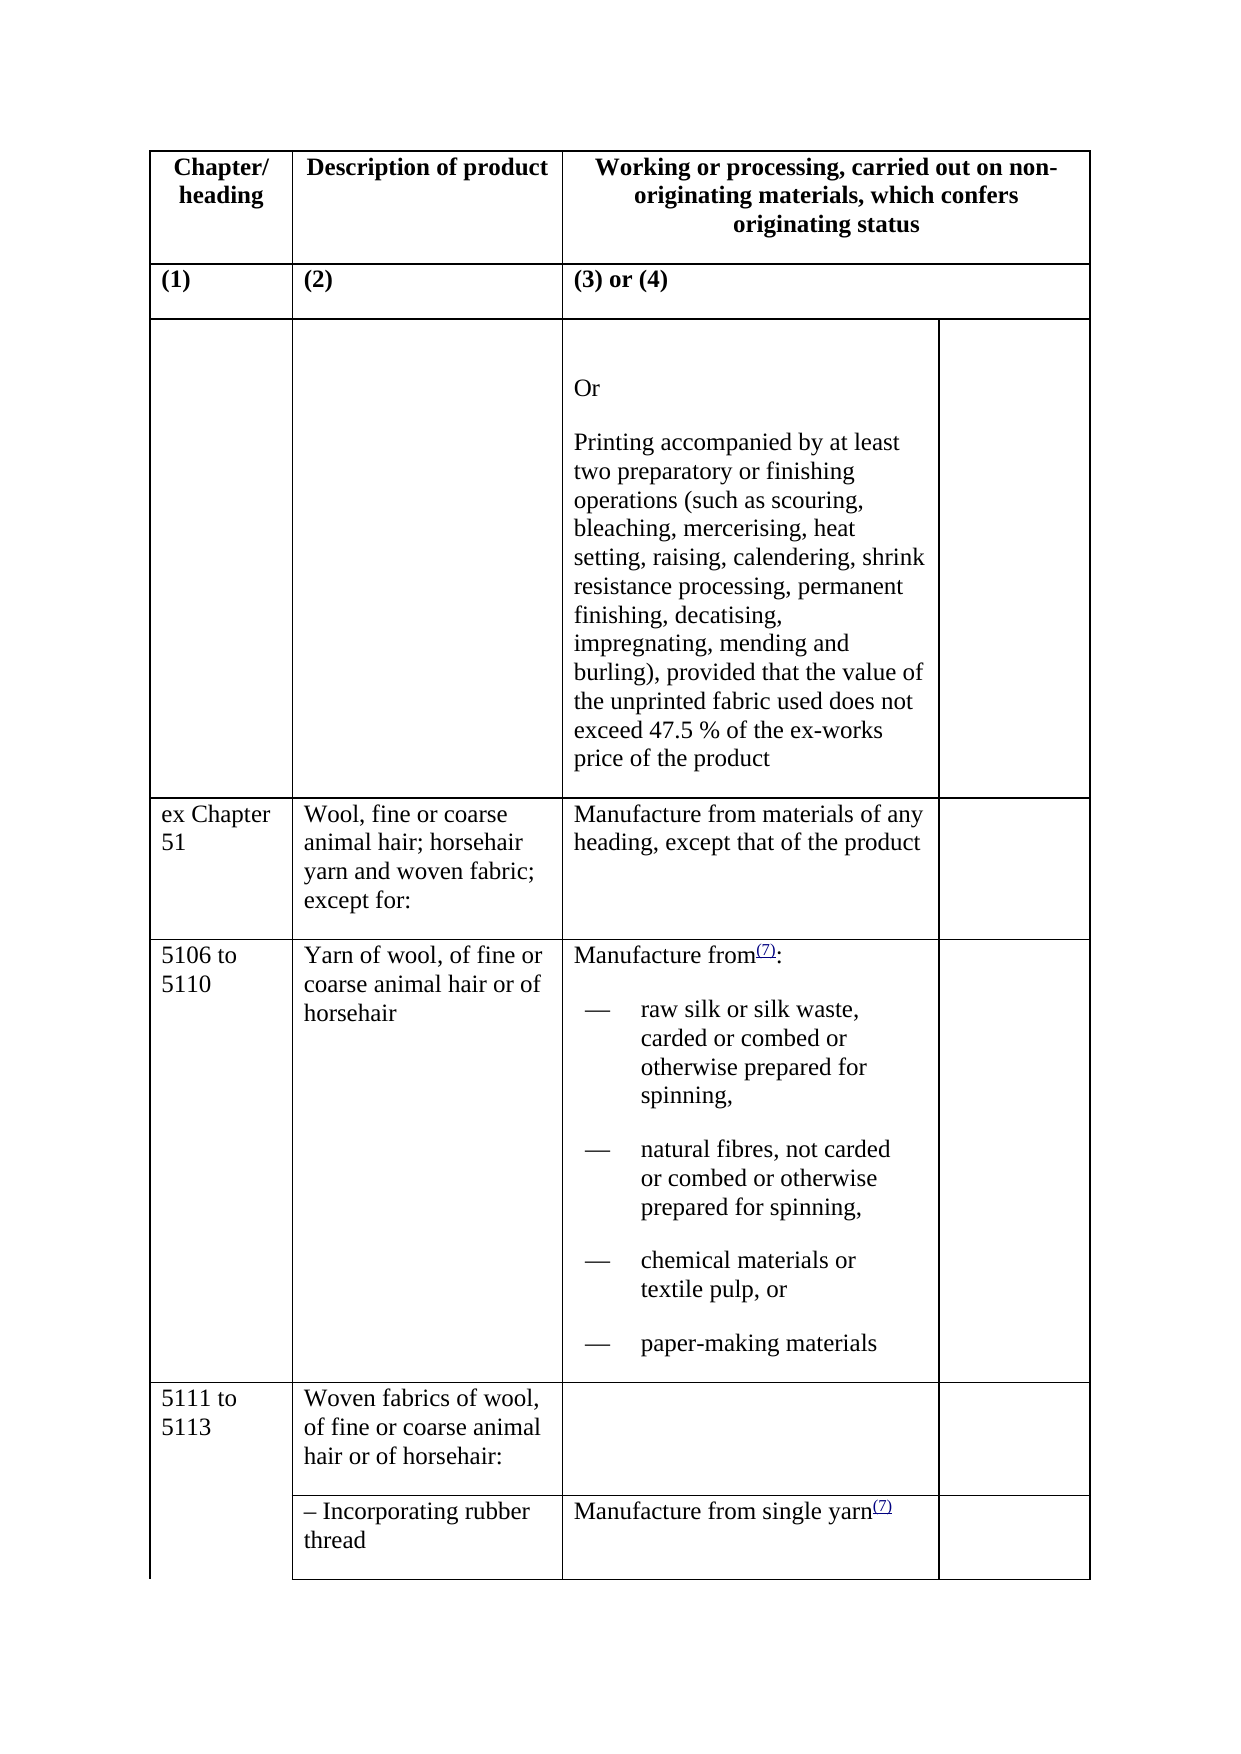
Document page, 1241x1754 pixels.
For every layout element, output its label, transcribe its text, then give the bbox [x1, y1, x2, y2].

table_cell [940, 320, 1089, 797]
table_cell — [574, 1328, 629, 1382]
table_cell natural fibres, not carded or combed or otherwise prepared for spinning, [629, 1134, 928, 1245]
table_cell — [574, 1134, 629, 1245]
table_header — [574, 994, 629, 1134]
table_cell [151, 1495, 292, 1578]
table_cell paper-making materials [629, 1328, 928, 1382]
table_cell Manufacture from(7): [563, 940, 938, 1382]
table_cell – Incorporating rubber thread [293, 1496, 562, 1578]
table_cell [940, 1383, 1089, 1494]
table_cell [940, 940, 1089, 1382]
table_cell [940, 1496, 1089, 1578]
table_cell 5106 to 5110 [151, 940, 292, 1382]
table_cell [293, 320, 562, 797]
table_cell [151, 320, 292, 797]
table_cell [940, 799, 1089, 939]
table_header Description of product [293, 152, 562, 263]
table_cell (3) or (4) [563, 265, 1089, 318]
table_cell Wool, fine or coarse animal hair; horsehair yarn and woven fabric; except for: [293, 799, 562, 939]
table_header Chapter/ heading [151, 152, 292, 263]
table_cell Manufacture from materials of any heading, except that of the product [563, 799, 938, 939]
table_cell Woven fabrics of wool, of fine or coarse animal hair or of horsehair: [293, 1383, 562, 1494]
table_cell Yarn of wool, of fine or coarse animal hair or of horsehair [293, 940, 562, 1382]
table_cell (1) [151, 265, 292, 318]
table_cell ex Chapter 51 [151, 799, 292, 939]
table_cell Manufacture from single yarn(7) [563, 1496, 938, 1578]
table_cell Or Printing accompanied by at least two preparatory or finishing operations (such as scouring, bleaching, mercerising, heat setting, raising, calendering, shrink resistance processing, permanent finishing, decatising, impregnating, mending and burling), provided that the value of the unprinted fabric used does not exceed 47.5 % of the ex-works price of the product [563, 320, 938, 797]
table_header raw silk or silk waste, carded or combed or otherwise prepared for spinning, [629, 994, 928, 1134]
table_cell [563, 1383, 938, 1494]
table_cell chemical materials or textile pulp, or [629, 1245, 928, 1328]
table_cell (2) [293, 265, 562, 318]
table_cell — [574, 1245, 629, 1328]
table_header Working or processing, carried out on non-originating materials, which confers originating status [563, 152, 1089, 263]
table_cell 5111 to 5113 [151, 1383, 292, 1494]
